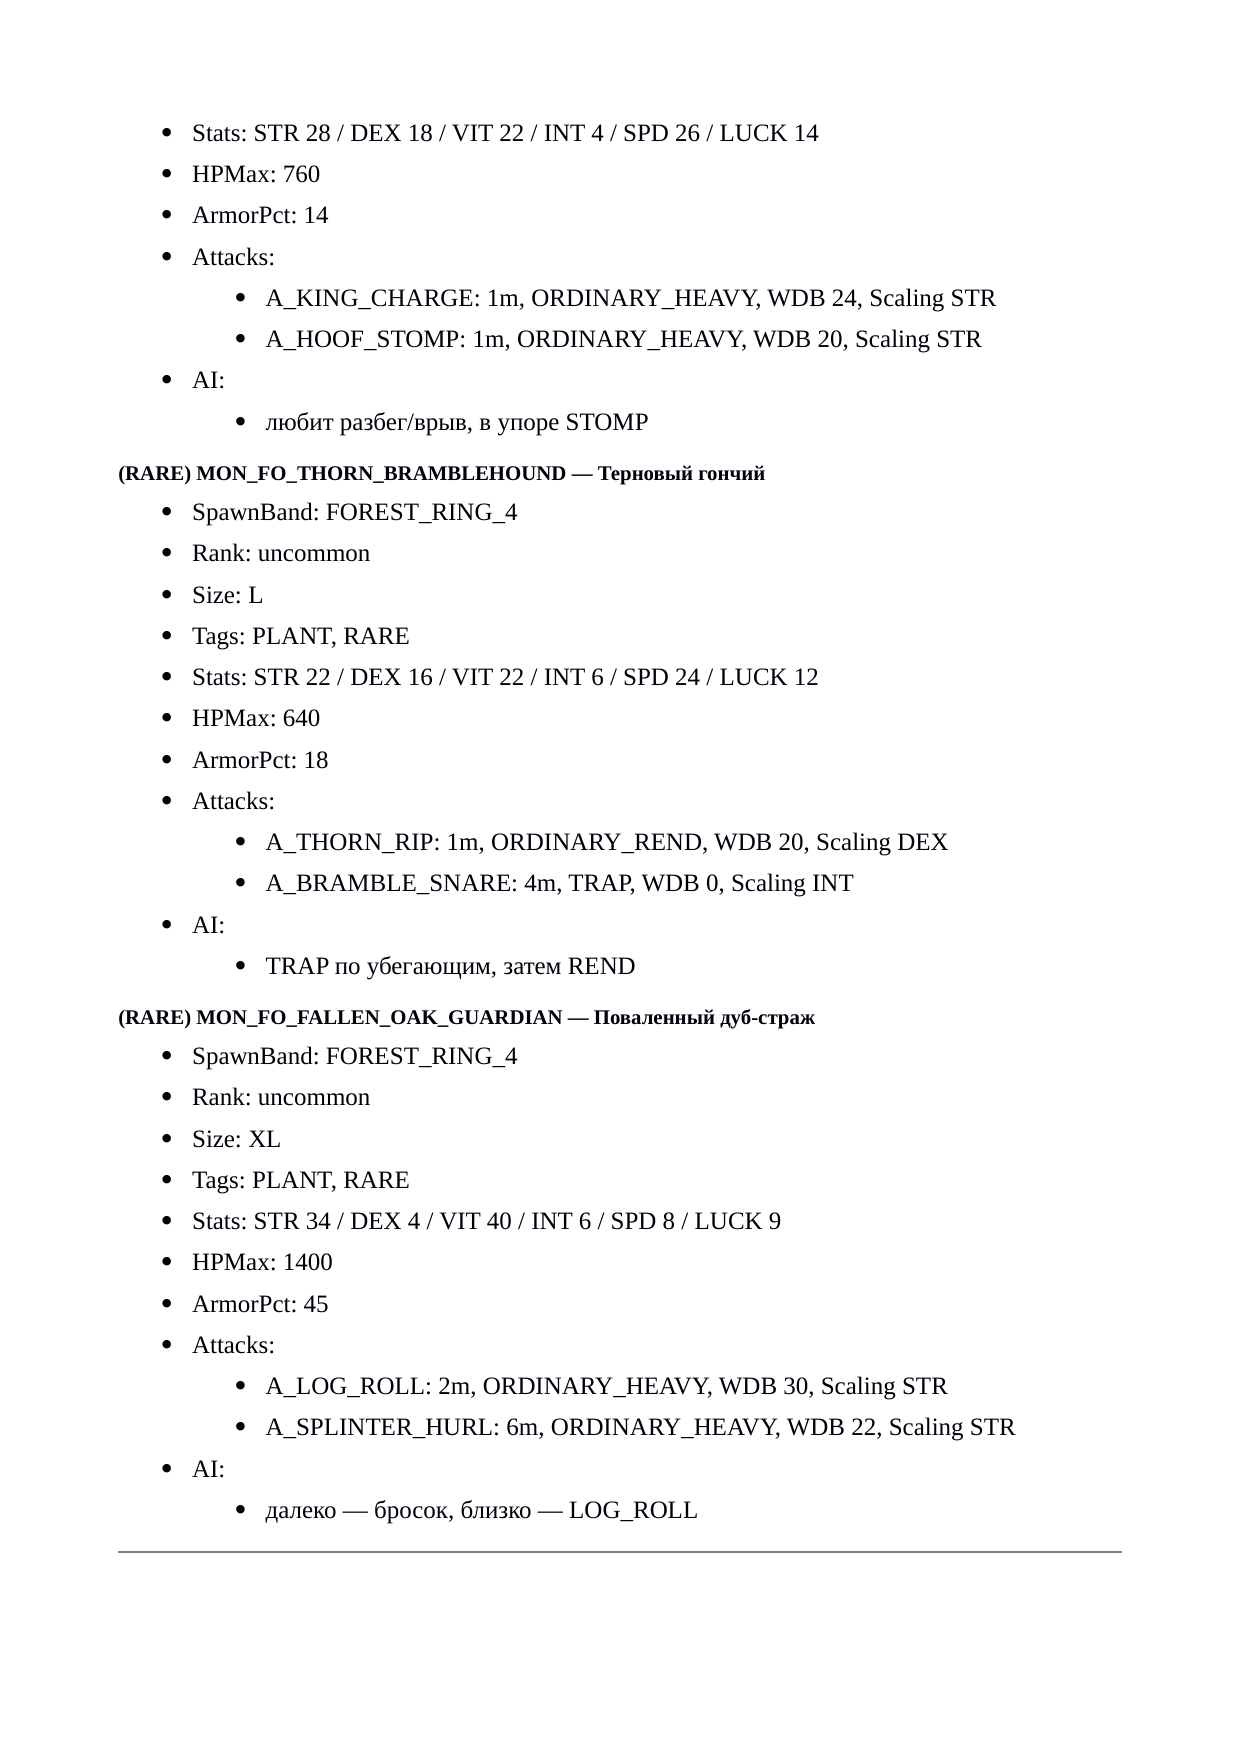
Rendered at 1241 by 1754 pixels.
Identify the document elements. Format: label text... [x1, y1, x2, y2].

list AI: [162, 366, 1122, 394]
list ArmorPct: 14 [162, 201, 1122, 229]
list Size: XL [162, 1124, 1122, 1152]
list AI: [162, 1454, 1122, 1482]
list Stats: STR 22 / DEX 16 / VIT 22 / INT 6 / SPD 24 / LUCK 12 [162, 662, 1122, 691]
list A_SPLINTER_HURL: 6m, ORDINARY_HEAVY, WDB 22, Scaling STR [236, 1412, 1122, 1441]
list SpawnBand: FOREST_RING_4 [162, 1041, 1122, 1070]
list Tags: PLANT, RARE [162, 621, 1122, 650]
list HPMax: 760 [162, 159, 1122, 188]
subtitle (RARE) MON_FO_THORN_BRAMBLEHOUND — Терновый гончий [118, 461, 1122, 485]
list ArmorPct: 18 [162, 745, 1122, 773]
list Stats: STR 28 / DEX 18 / VIT 22 / INT 4 / SPD 26 / LUCK 14 [162, 118, 1122, 147]
list Attacks: [162, 1330, 1122, 1359]
list ArmorPct: 45 [162, 1289, 1122, 1317]
list A_LOG_ROLL: 2m, ORDINARY_HEAVY, WDB 30, Scaling STR [236, 1371, 1122, 1400]
list далеко — бросок, близко — LOG_ROLL [236, 1495, 1122, 1524]
list SpawnBand: FOREST_RING_4 [162, 497, 1122, 526]
list A_BRAMBLE_SNARE: 4m, TRAP, WDB 0, Scaling INT [236, 868, 1122, 897]
list AI: [162, 910, 1122, 938]
list Rank: uncommon [162, 538, 1122, 567]
list TRAP по убегающим, затем REND [236, 951, 1122, 980]
list Attacks: [162, 786, 1122, 815]
list A_KING_CHARGE: 1m, ORDINARY_HEAVY, WDB 24, Scaling STR [236, 283, 1122, 312]
list Attacks: [162, 242, 1122, 271]
list Rank: uncommon [162, 1082, 1122, 1111]
list A_HOOF_STOMP: 1m, ORDINARY_HEAVY, WDB 20, Scaling STR [236, 324, 1122, 353]
subtitle (RARE) MON_FO_FALLEN_OAK_GUARDIAN — Поваленный дуб-страж [118, 1005, 1122, 1029]
list Tags: PLANT, RARE [162, 1165, 1122, 1194]
list HPMax: 640 [162, 703, 1122, 732]
list HPMax: 1400 [162, 1247, 1122, 1276]
list Size: L [162, 580, 1122, 608]
list Stats: STR 34 / DEX 4 / VIT 40 / INT 6 / SPD 8 / LUCK 9 [162, 1206, 1122, 1235]
list A_THORN_RIP: 1m, ORDINARY_REND, WDB 20, Scaling DEX [236, 827, 1122, 856]
list любит разбег/врыв, в упоре STOMP [236, 407, 1122, 436]
